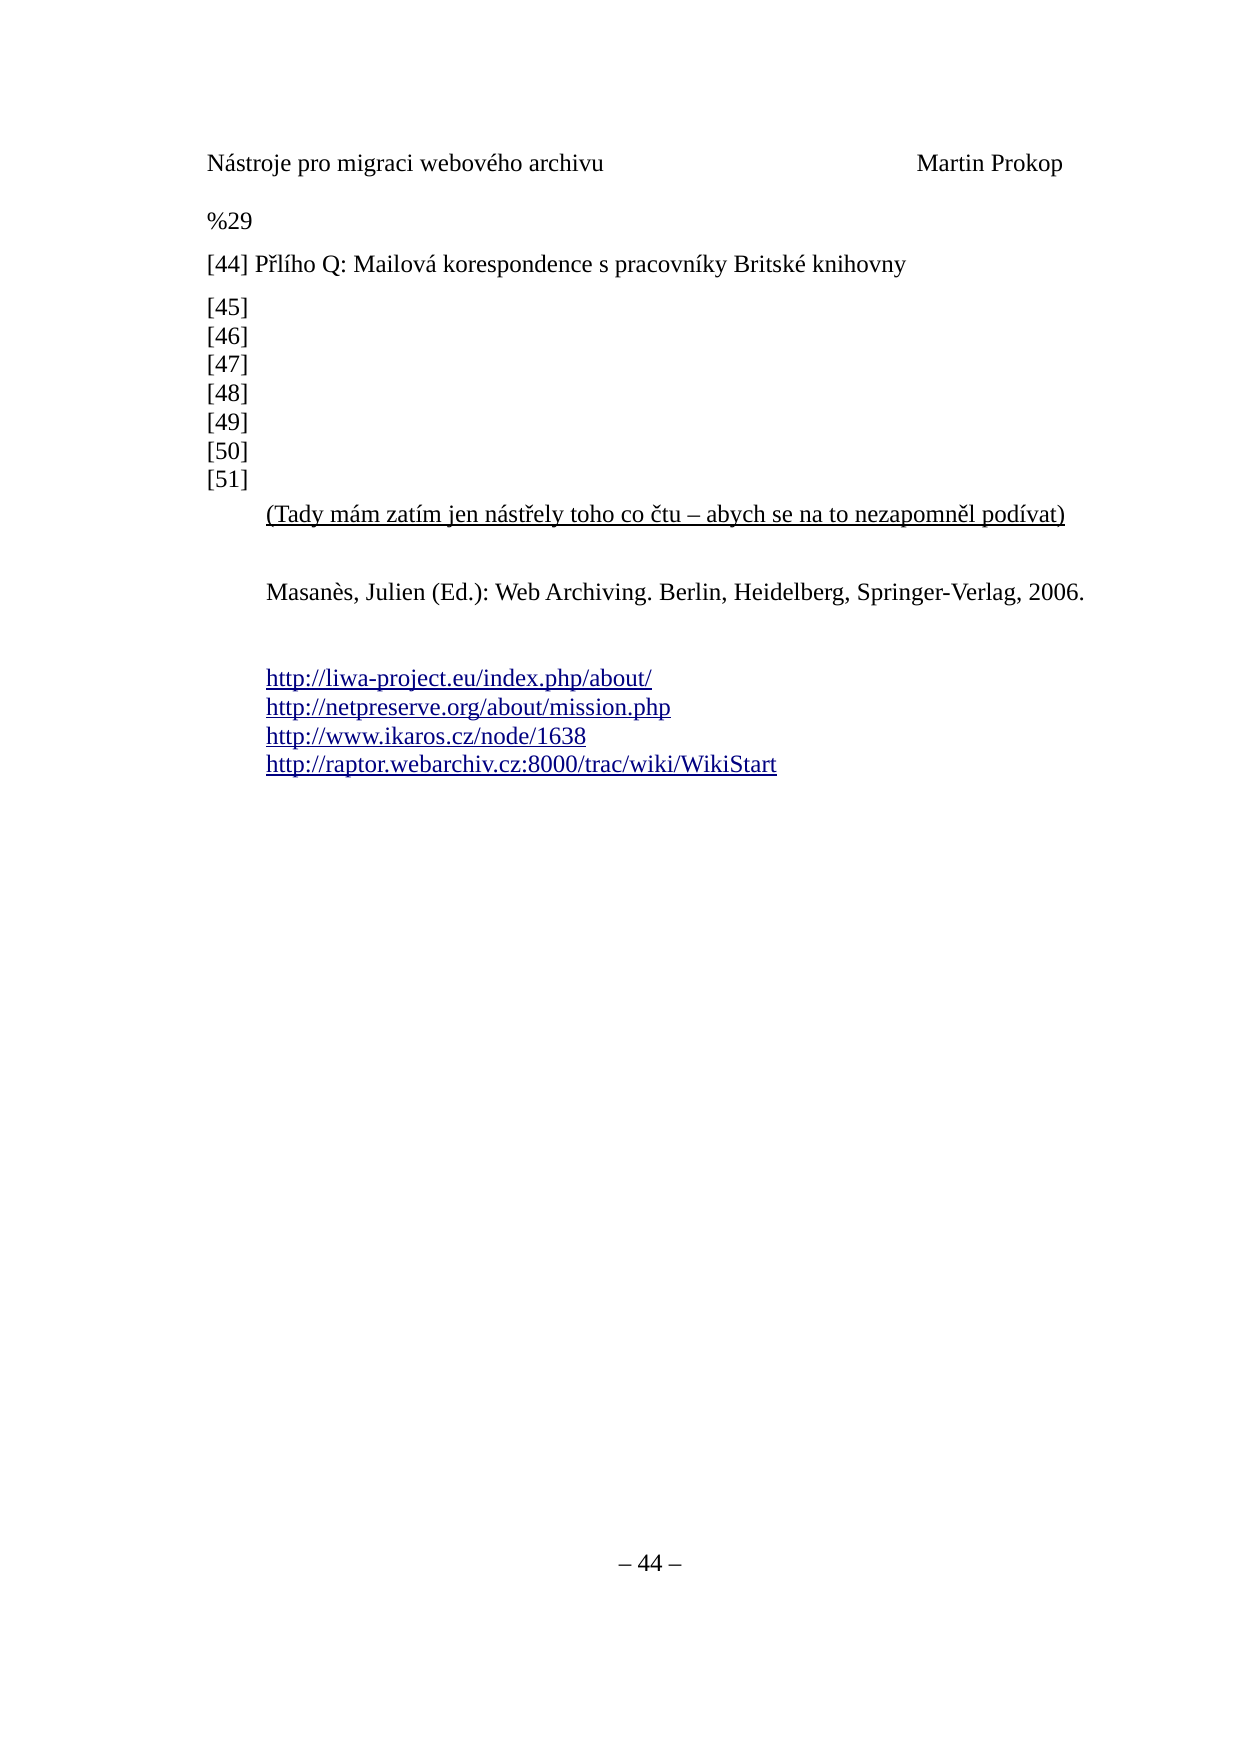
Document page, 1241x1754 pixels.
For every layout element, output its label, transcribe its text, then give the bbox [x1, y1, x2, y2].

text Masanès, Julien (Ed.): Web Archiving. Berlin, Heidelberg, Springer-Verlag, 2006. [207, 577, 1093, 606]
text [46] [207, 321, 1093, 349]
text [44] Přlího Q: Mailová korespondence s pracovníky Britské knihovny [207, 249, 1093, 278]
text http://liwa-project.eu/index.php/about/ [207, 663, 1093, 692]
text [49] [207, 407, 1093, 436]
text http://netpreserve.org/about/mission.php [207, 692, 1093, 721]
text [48] [207, 378, 1093, 407]
text [51] [207, 464, 1093, 493]
text (Tady mám zatím jen nástřely toho co čtu – abych se na to nezapomněl podívat) [207, 499, 1093, 528]
text http://www.ikaros.cz/node/1638 [207, 721, 1093, 749]
text [45] [207, 292, 1093, 321]
text http://raptor.webarchiv.cz:8000/trac/wiki/WikiStart [207, 749, 1093, 778]
text %29 [207, 206, 1093, 234]
text [50] [207, 436, 1093, 464]
text [47] [207, 349, 1093, 378]
